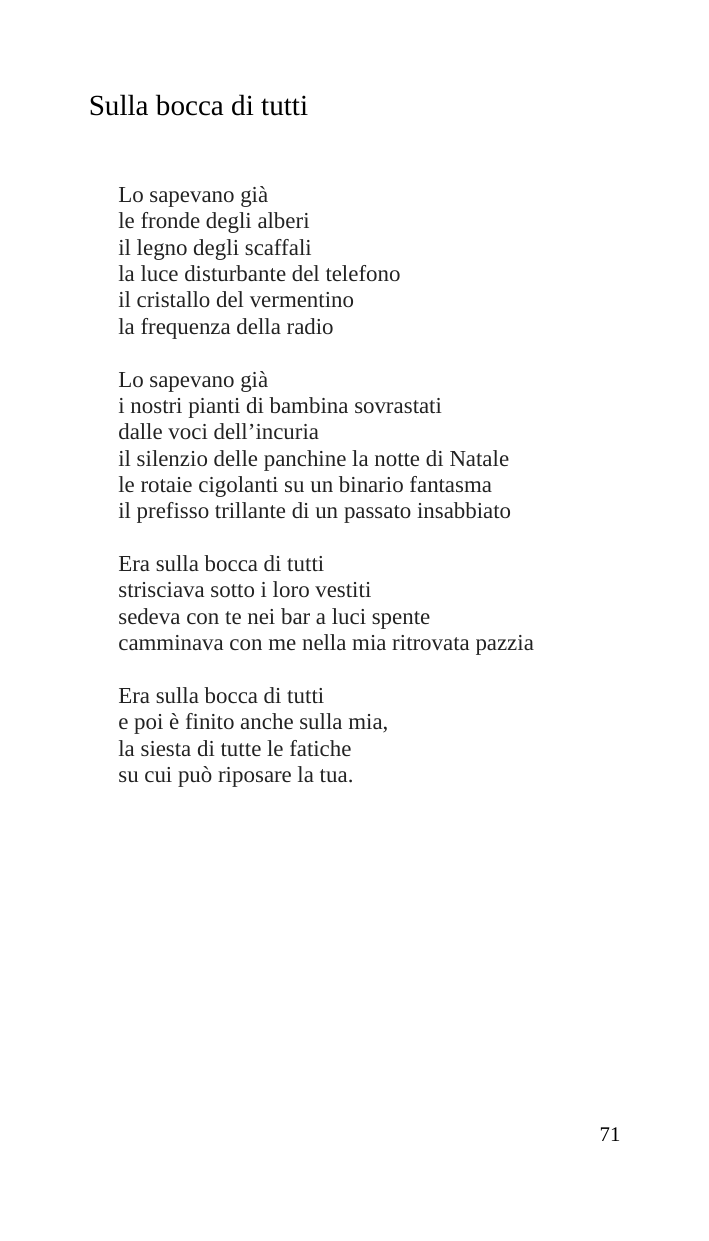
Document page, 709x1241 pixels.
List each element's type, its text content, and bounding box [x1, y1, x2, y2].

text il silenzio delle panchine la notte di Natale [88, 445, 620, 471]
text dalle voci dell’incuria [88, 418, 620, 445]
text Era sulla bocca di tutti [88, 550, 620, 576]
text la luce disturbante del telefono [88, 260, 620, 287]
text sedeva con te nei bar a luci spente [88, 603, 620, 629]
text su cui può riposare la tua. [88, 761, 620, 787]
text strisciava sotto i loro vestiti [88, 576, 620, 603]
text Lo sapevano già [88, 181, 620, 207]
text Sulla bocca di tutti [88, 88, 620, 122]
text i nostri pianti di bambina sovrastati [88, 392, 620, 418]
text Lo sapevano già [88, 366, 620, 392]
text le fronde degli alberi [88, 207, 620, 234]
text camminava con me nella mia ritrovata pazzia [88, 629, 620, 656]
text il prefisso trillante di un passato insabbiato [88, 497, 620, 524]
text e poi è finito anche sulla mia, [88, 708, 620, 734]
text la frequenza della radio [88, 313, 620, 339]
text la siesta di tutte le fatiche [88, 734, 620, 761]
text le rotaie cigolanti su un binario fantasma [88, 471, 620, 497]
text il cristallo del vermentino [88, 287, 620, 313]
text il legno degli scaffali [88, 234, 620, 260]
text Era sulla bocca di tutti [88, 682, 620, 708]
